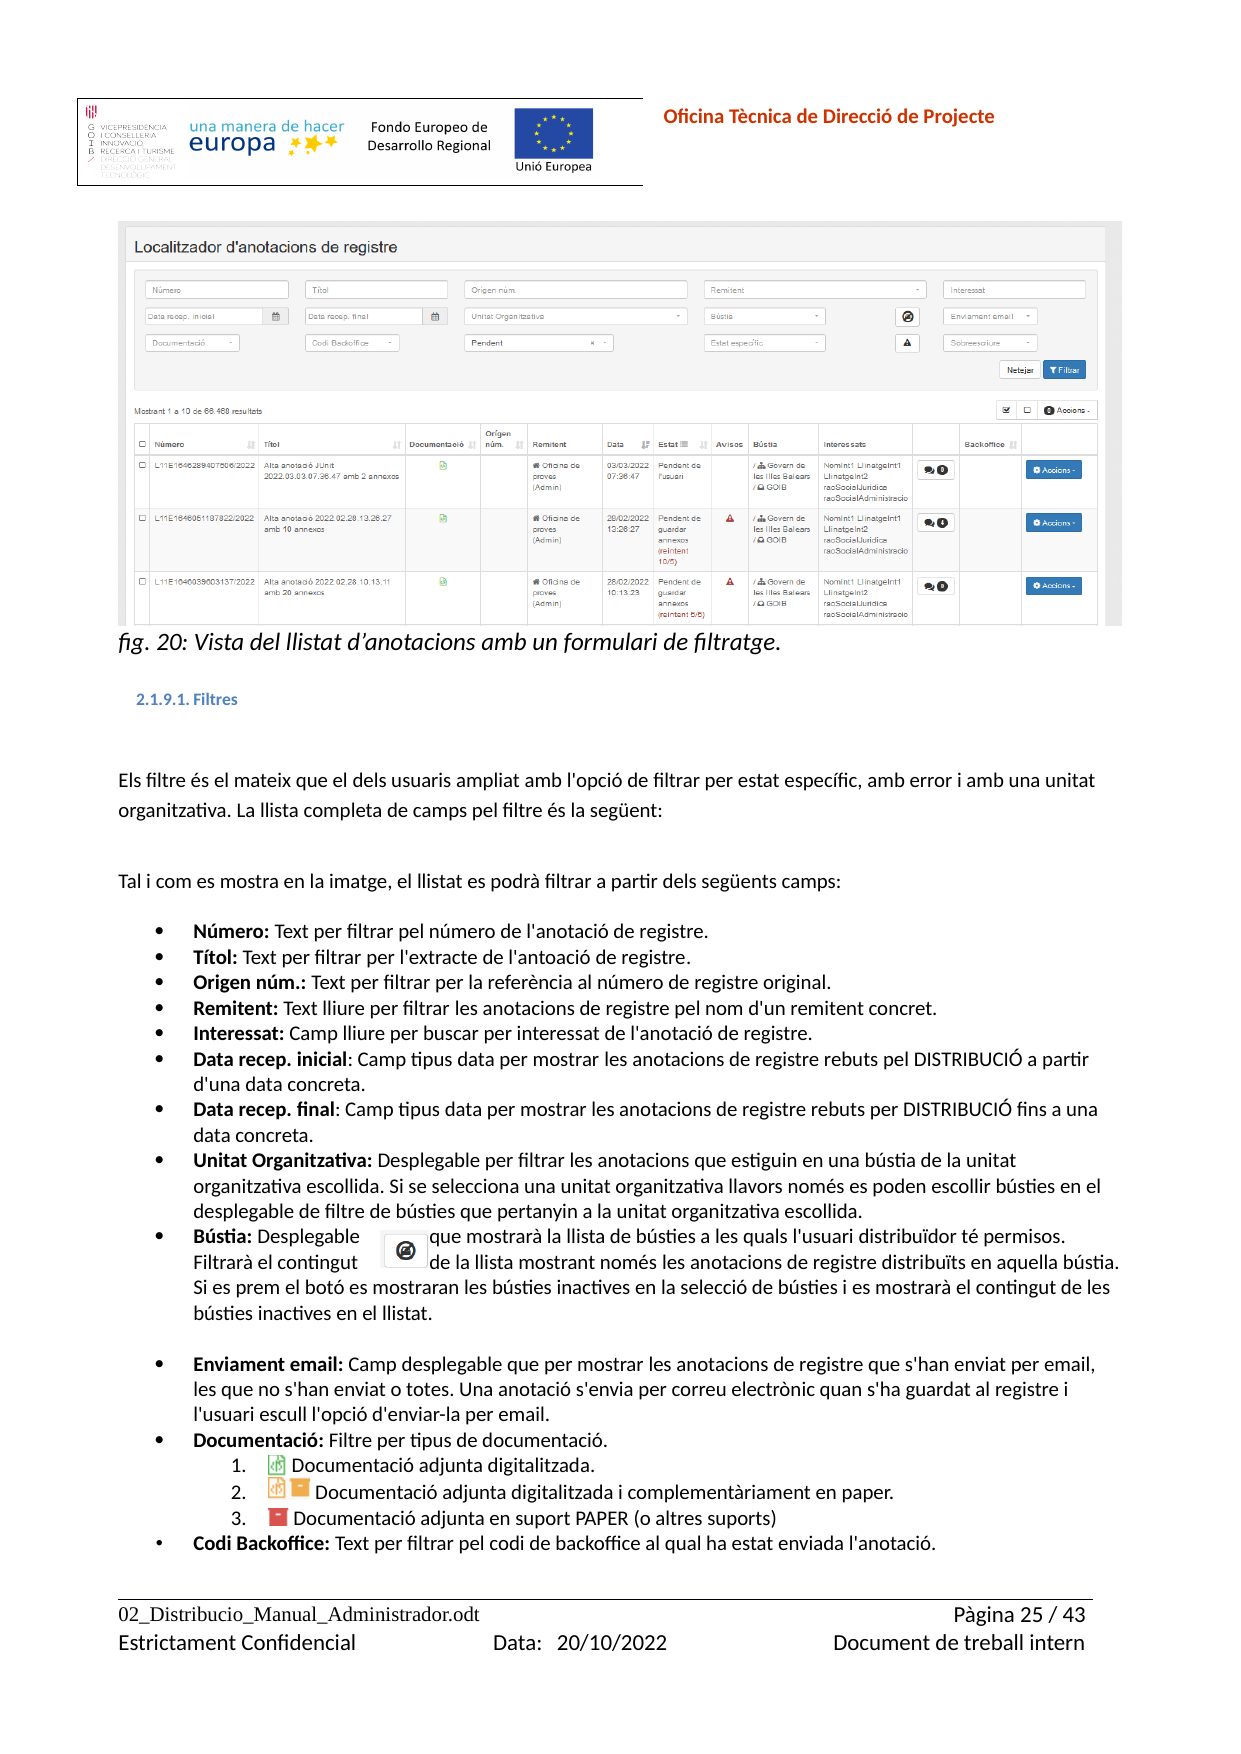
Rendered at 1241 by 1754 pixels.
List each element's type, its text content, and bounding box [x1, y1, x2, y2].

list Data recep. final: Camp tipus data per mostrar les anotacions de registre rebuts per DISTRIBUCIÓ fins a una data concreta. [156, 1097, 1122, 1147]
text fig. 20: Vista del llistat d’anotacions amb un formulari de filtratge. [118, 626, 1122, 656]
text Tal i com es mostra en la imatge, el llistat es podrà filtrar a partir dels següents camps: [118, 868, 1122, 893]
text Els filtre és el mateix que el dels usuaris ampliat amb l'opció de filtrar per estat específic, amb error i amb una unitat organitzativa. La llista completa de camps pel filtre és la següent: [118, 767, 1122, 823]
list Documentació: Filtre per tipus de documentació. [156, 1427, 1122, 1452]
list Interessat: Camp lliure per buscar per interessat de l'anotació de registre. [156, 1020, 1122, 1046]
picture [380, 1230, 430, 1268]
list Número: Text per filtrar pel número de l'anotació de registre. [156, 919, 1122, 944]
list Origen núm.: Text per filtrar per la referència al número de registre original. [156, 969, 1122, 995]
subtitle Filtres [136, 688, 1122, 709]
list Documentació adjunta digitalitzada. [231, 1452, 1122, 1478]
picture [268, 1455, 311, 1500]
picture [187, 103, 599, 180]
list Documentació adjunta digitalitzada i complementàriament en paper. [231, 1478, 1122, 1505]
list Codi Backoffice: Text per filtrar pel codi de backoffice al qual ha estat enviada l'anotació. [156, 1530, 1122, 1556]
picture [268, 1508, 289, 1526]
list Títol: Text per filtrar per l'extracte de l'antoació de registre. [156, 944, 1122, 969]
list Unitat Organitzativa: Desplegable per filtrar les anotacions que estiguin en una bústia de la unitat organitzativa escollida. Si se selecciona una unitat organitzativa llavors només es poden escollir bústies en el desplegable de filtre de bústies que pertanyin a la unitat organitzativa escollida. [156, 1147, 1122, 1224]
list Documentació adjunta en suport PAPER (o altres suports) [231, 1505, 1122, 1530]
list Bústia: Desplegable que mostrarà la llista de bústies a les quals l'usuari distribuïdor té permisos. Filtrarà el contingut de la llista mostrant només les anotacions de registre distribuïts en aquella bústia. Si es prem el botó es mostraran les bústies inactives en la selecció de bústies i es mostrarà el contingut de les bústies inactives en el llistat. [156, 1224, 1122, 1325]
picture [118, 221, 1123, 626]
list Enviament email: Camp desplegable que per mostrar les anotacions de registre que s'han enviat per email, les que no s'han enviat o totes. Una anotació s'envia per correu electrònic quan s'ha guardat al registre i l'usuari escull l'opció d'enviar-la per email. [156, 1351, 1122, 1427]
list Remitent: Text lliure per filtrar les anotacions de registre pel nom d'un remitent concret. [156, 995, 1122, 1020]
list Data recep. inicial: Camp tipus data per mostrar les anotacions de registre rebuts pel DISTRIBUCIÓ a partir d'una data concreta. [156, 1046, 1122, 1097]
picture [82, 103, 181, 180]
